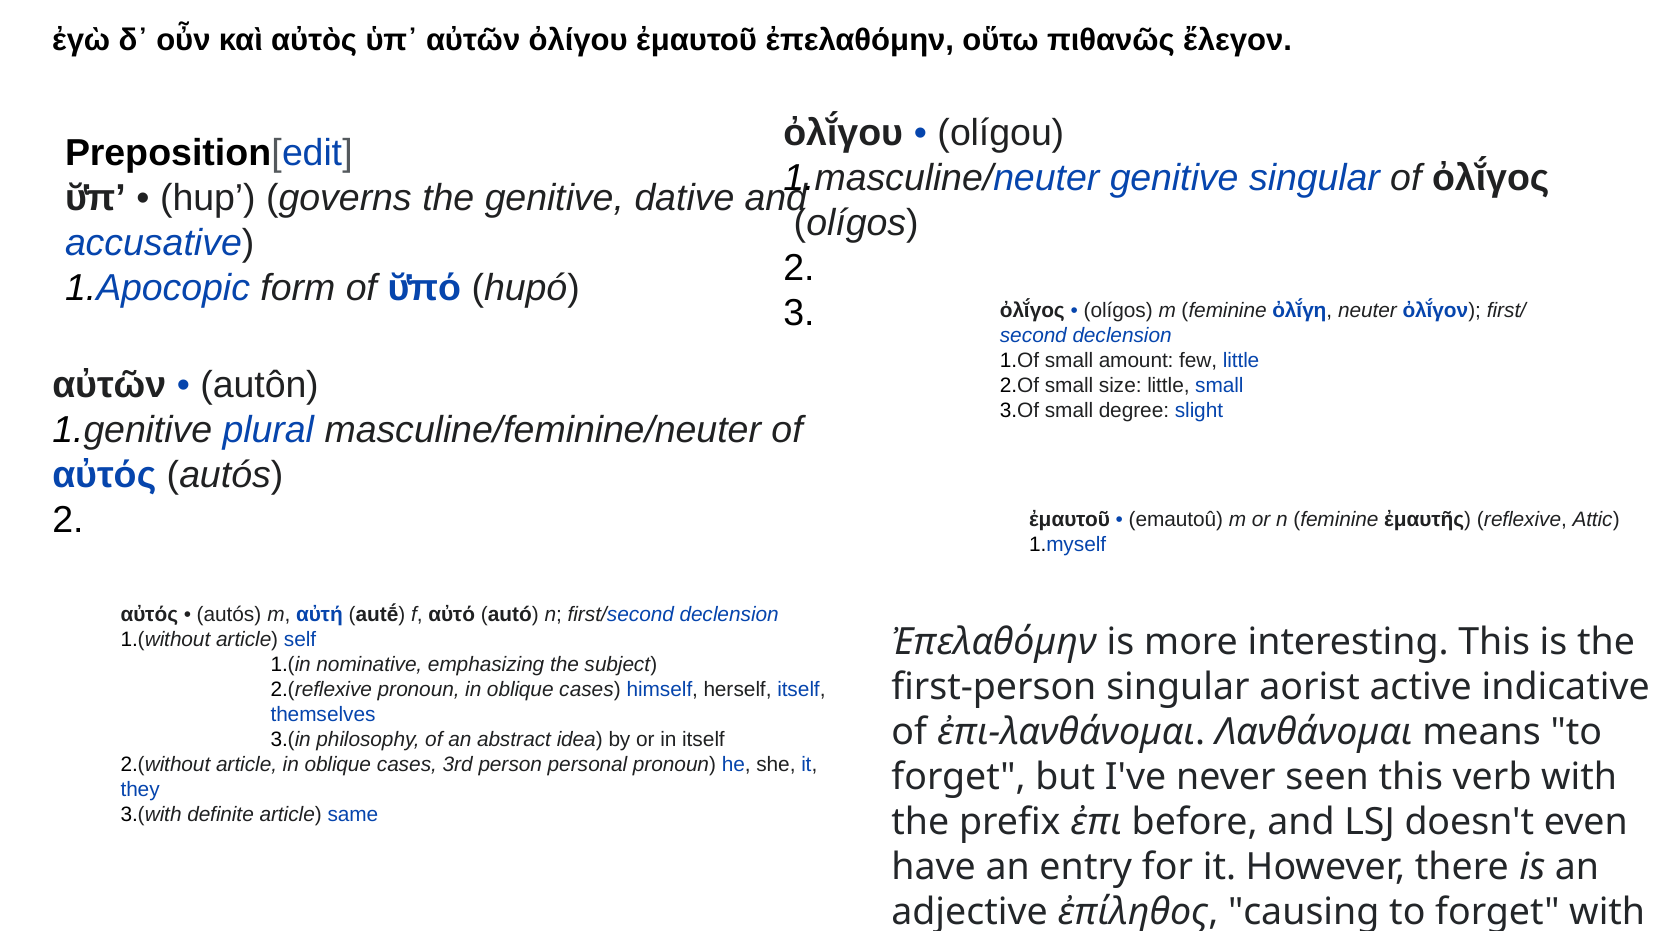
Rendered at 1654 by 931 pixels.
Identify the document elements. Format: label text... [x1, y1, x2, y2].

text_box ὀλῐ́γος • (olígos) m (feminine ὀλῐ́γη, neuter ὀλῐ́γον); first/second declension Of small amount: few, little Of small size: little, small Of small degree: slight [916, 289, 1614, 467]
text_box Ἐπελαθόμην is more interesting. This is the first-person singular aorist active indicative of ἐπι-λανθάνομαι. Λανθάνομαι means "to forget", but I've never seen this verb with the prefix ἐπι before, and LSJ doesn't even have an entry for it. However, there is an adjective ἐπίληθος, "causing to forget" with a genitive object (compare Λήθη). So the prefix doesn't seem to change the meaning significantly, and seems to just be intensive. So I would translate this literally as "I really forgot myself", or more idiomatically "I really forgot who I was". (PS: while the active λανθάνω does mean "to escape the notice of", the middle λανθάνομαι has the different meaning of "forget" in Classical times.) [877, 610, 1654, 931]
text_box Preposition[edit] ῠ̔π’ • (hup’) (governs the genitive, dative and accusative) Apocopic form of ῠ̔πό (hupó) [50, 120, 768, 316]
text_box ἐγὼ δ᾽ οὖν καὶ αὐτὸς ὑπ᾽ αὐτῶν ὀλίγου ἐμαυτοῦ ἐπελαθόμην, οὕτω πιθανῶς ἔλεγον. [37, 14, 1323, 66]
text_box ἐμαυτοῦ • (emautoû) m or n (feminine ἐμαυτῆς) (reflexive, Attic) myself [946, 498, 1654, 601]
text_box αὐτός • (autós) m, αὐτή (autḗ) f, αὐτό (autó) n; first/second declension (without article) self (in nominative, emphasizing the subject) (reflexive pronoun, in oblique cases) himself, herself, itself, themselves (in philosophy, of an abstract idea) by or in itself (without article, in oblique cases, 3rd person personal pronoun) he, she, it, they (with definite article) same [37, 593, 832, 870]
text_box ὀλῐ́γου • (olígou) masculine/neuter genitive singular of ὀλῐ́γος (olígos) [768, 101, 1595, 341]
text_box αὐτῶν • (autôn) genitive plural masculine/feminine/neuter of αὐτός (autós) [37, 352, 864, 593]
